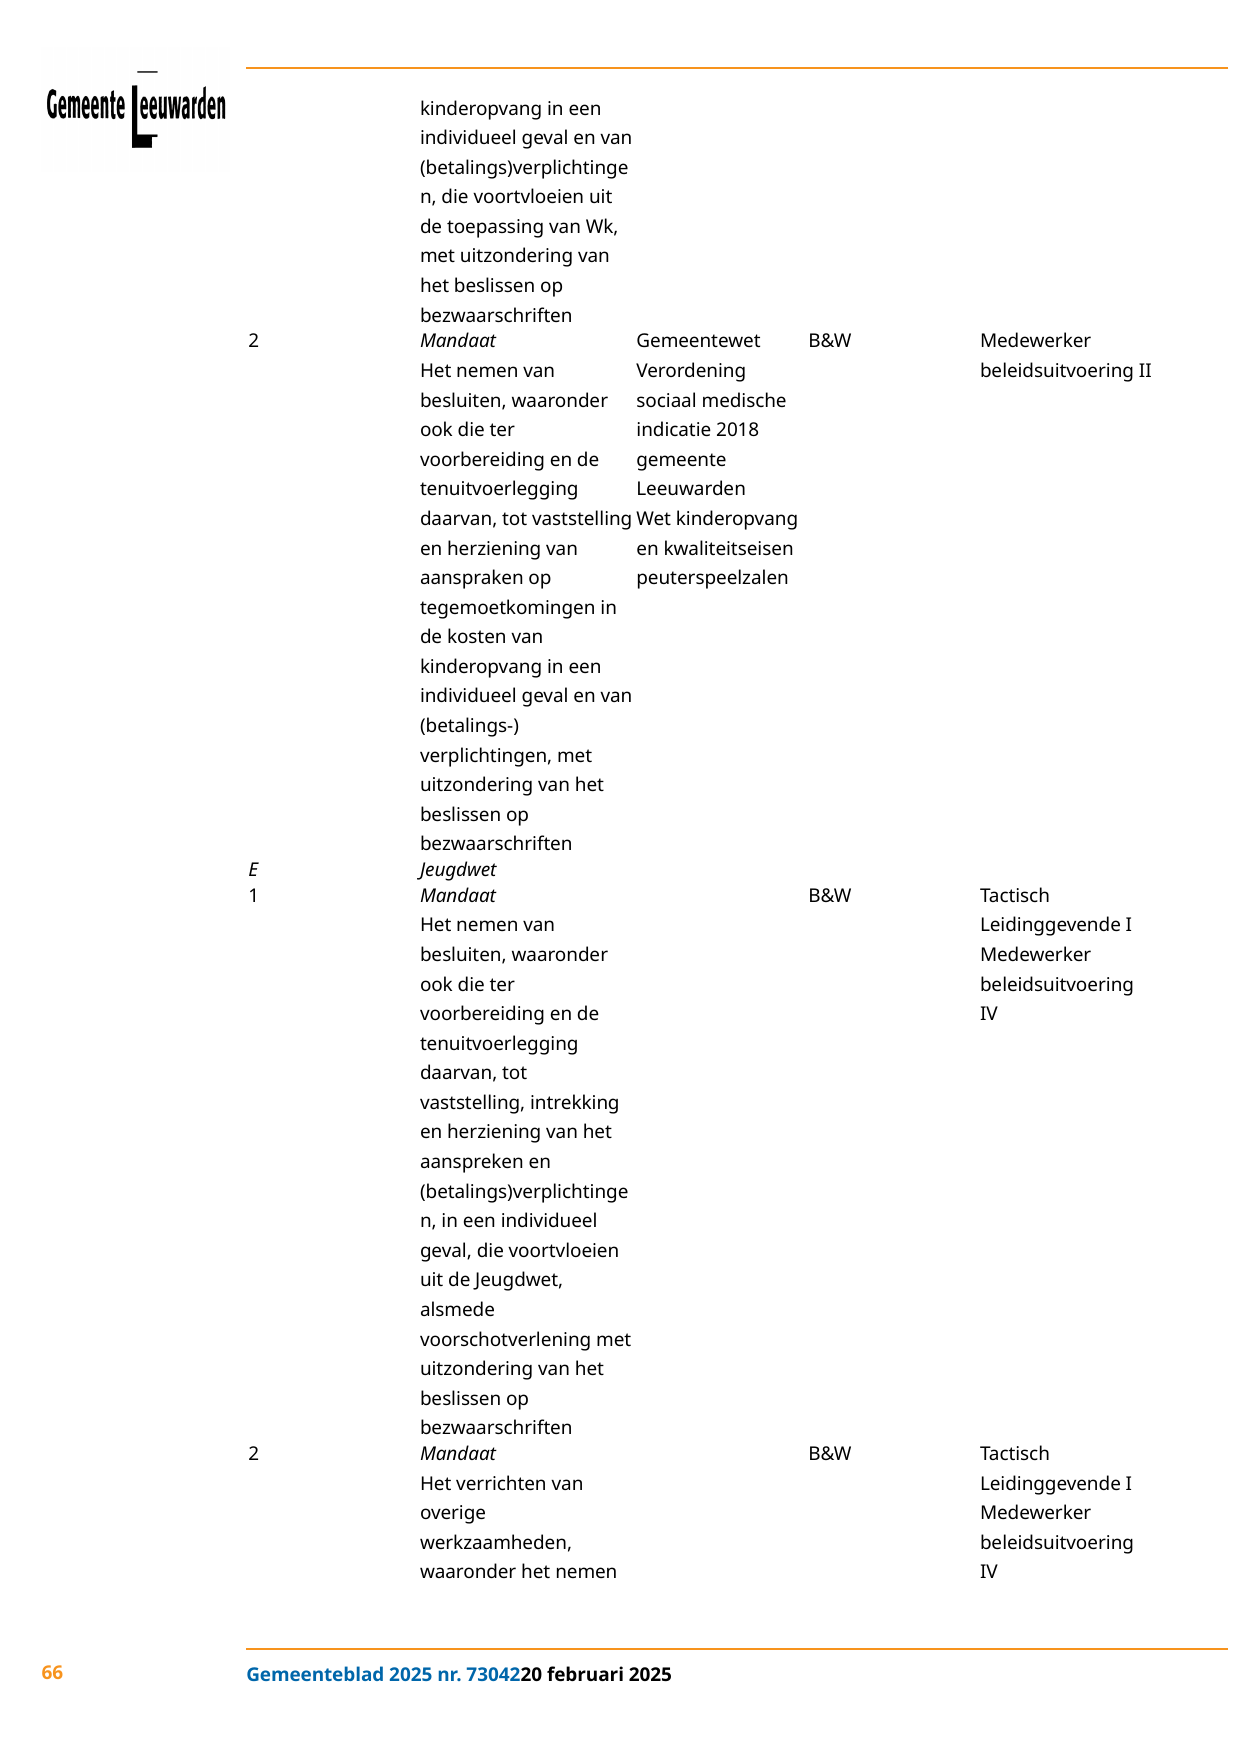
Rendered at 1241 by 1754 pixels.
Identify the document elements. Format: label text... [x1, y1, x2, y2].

table_cell [636, 856, 808, 882]
table_cell [980, 856, 1152, 882]
table_cell Tactisch Leidinggevende I Medewerker beleidsuitvoering IV [980, 882, 1152, 1440]
table_cell 2 [248, 328, 420, 856]
table_cell [636, 882, 808, 1440]
table_cell 2 [248, 1440, 420, 1584]
table_cell [808, 856, 980, 882]
picture [41, 47, 231, 172]
table_cell [636, 95, 808, 328]
table_cell 1 [248, 882, 420, 1440]
table_cell Jeugdwet [420, 856, 636, 882]
table_cell Mandaat Het verrichten van overige werkzaamheden, waaronder het nemen [420, 1440, 636, 1584]
table_cell Gemeentewet Verordening sociaal medische indicatie 2018 gemeente Leeuwarden Wet kinderopvang en kwaliteitseisen peuterspeelzalen [636, 328, 808, 856]
table_cell B&W [808, 882, 980, 1440]
table_cell B&W [808, 328, 980, 856]
table_cell E [248, 856, 420, 882]
table_cell [248, 95, 420, 328]
table_cell kinderopvang in een individueel geval en van (betalings)verplichtingen, die voortvloeien uit de toepassing van Wk, met uitzondering van het beslissen op bezwaarschriften [420, 95, 636, 328]
table_cell B&W [808, 1440, 980, 1584]
table_cell Medewerker beleidsuitvoering II [980, 328, 1152, 856]
table_cell Mandaat Het nemen van besluiten, waaronder ook die ter voorbereiding en de tenuitvoerlegging daarvan, tot vaststelling en herziening van aanspraken op tegemoetkomingen in de kosten van kinderopvang in een individueel geval en van (betalings-) verplichtingen, met uitzondering van het beslissen op bezwaarschriften [420, 328, 636, 856]
table_cell [636, 1440, 808, 1584]
table_cell Tactisch Leidinggevende I Medewerker beleidsuitvoering IV [980, 1440, 1152, 1584]
table_cell Mandaat Het nemen van besluiten, waaronder ook die ter voorbereiding en de tenuitvoerlegging daarvan, tot vaststelling, intrekking en herziening van het aanspreken en (betalings)verplichtingen, in een individueel geval, die voortvloeien uit de Jeugdwet, alsmede voorschotverlening met uitzondering van het beslissen op bezwaarschriften [420, 882, 636, 1440]
table_cell [980, 95, 1152, 328]
table_cell [808, 95, 980, 328]
